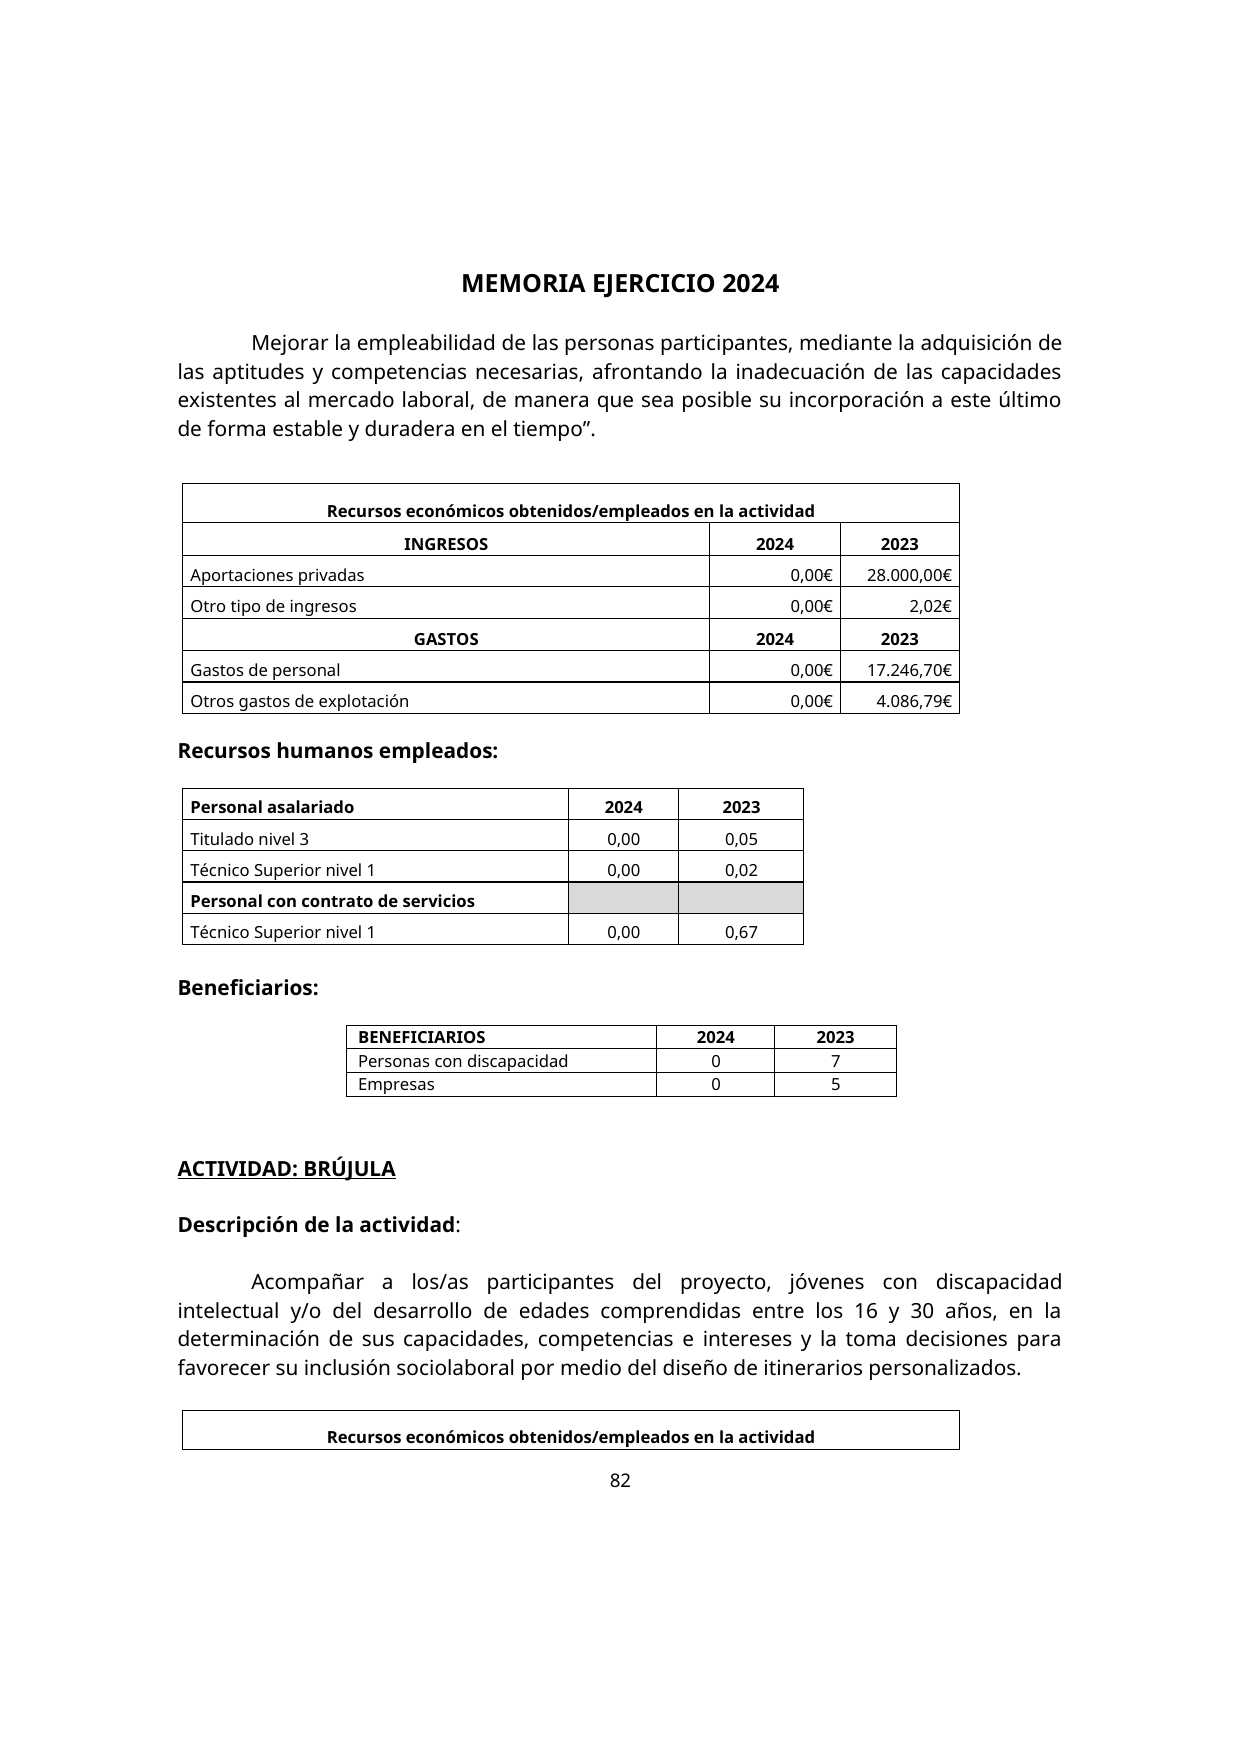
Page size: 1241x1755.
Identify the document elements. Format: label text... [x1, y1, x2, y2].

table_cell 28.000,00€ [841, 556, 959, 586]
table_cell 0,00€ [710, 651, 840, 681]
table_cell 2023 [841, 619, 959, 650]
table_cell 0,00€ [710, 556, 840, 586]
table_header BENEFICIARIOS [347, 1026, 656, 1048]
table_cell 0,67 [679, 914, 803, 944]
text Mejorar la empleabilidad de las personas participantes, mediante la adquisición de las aptitudes y competencias necesarias, afrontando la inadecuación de las capacidades existentes al mercado laboral, de manera que sea posible su incorporación a este último de forma estable y duradera en el tiempo”. [177, 328, 1063, 442]
table_cell [679, 883, 803, 913]
table_cell Otro tipo de ingresos [183, 587, 709, 617]
table_header Personal asalariado [183, 789, 568, 819]
table_cell 0,05 [679, 820, 803, 850]
table_cell [569, 883, 678, 913]
table_cell Empresas [347, 1073, 656, 1096]
table_cell 2023 [841, 523, 959, 555]
table_header 2023 [679, 789, 803, 819]
table_cell 0,02 [679, 851, 803, 881]
table_cell 5 [775, 1073, 896, 1096]
table_cell 4.086,79€ [841, 683, 959, 713]
table_cell 17.246,70€ [841, 651, 959, 681]
table_cell 0,00€ [710, 683, 840, 713]
table_cell 0,00 [569, 851, 678, 881]
table_header Recursos económicos obtenidos/empleados en la actividad [183, 1411, 959, 1449]
text Acompañar a los/as participantes del proyecto, jóvenes con discapacidad intelectual y/o del desarrollo de edades comprendidas entre los 16 y 30 años, en la determinación de sus capacidades, competencias e intereses y la toma decisiones para favorecer su inclusión sociolaboral por medio del diseño de itinerarios personalizados. [177, 1267, 1063, 1381]
table_cell 0,00 [569, 914, 678, 944]
table_cell GASTOS [183, 619, 709, 650]
table_header 2024 [569, 789, 678, 819]
table_header 2024 [657, 1026, 774, 1048]
table_cell Técnico Superior nivel 1 [183, 914, 568, 944]
table_header 2023 [775, 1026, 896, 1048]
table_cell 0,00 [569, 820, 678, 850]
table_cell 2024 [710, 619, 840, 650]
table_cell Titulado nivel 3 [183, 820, 568, 850]
text Recursos humanos empleados: [177, 736, 1063, 765]
table_cell 0,00€ [710, 587, 840, 617]
table_cell Aportaciones privadas [183, 556, 709, 586]
text Descripción de la actividad: [177, 1211, 1063, 1239]
table_cell Técnico Superior nivel 1 [183, 851, 568, 881]
table_cell INGRESOS [183, 523, 709, 555]
table_cell Personas con discapacidad [347, 1049, 656, 1072]
text ACTIVIDAD: BRÚJULA [177, 1154, 1063, 1182]
table_cell 7 [775, 1049, 896, 1072]
table_cell 0 [657, 1073, 774, 1096]
table_cell 0 [657, 1049, 774, 1072]
table_cell Personal con contrato de servicios [183, 883, 568, 913]
table_cell Gastos de personal [183, 651, 709, 681]
table_cell 2,02€ [841, 587, 959, 617]
table_cell Otros gastos de explotación [183, 683, 709, 713]
text Beneficiarios: [177, 973, 1063, 1002]
table_header Recursos económicos obtenidos/empleados en la actividad [183, 484, 959, 522]
table_cell 2024 [710, 523, 840, 555]
